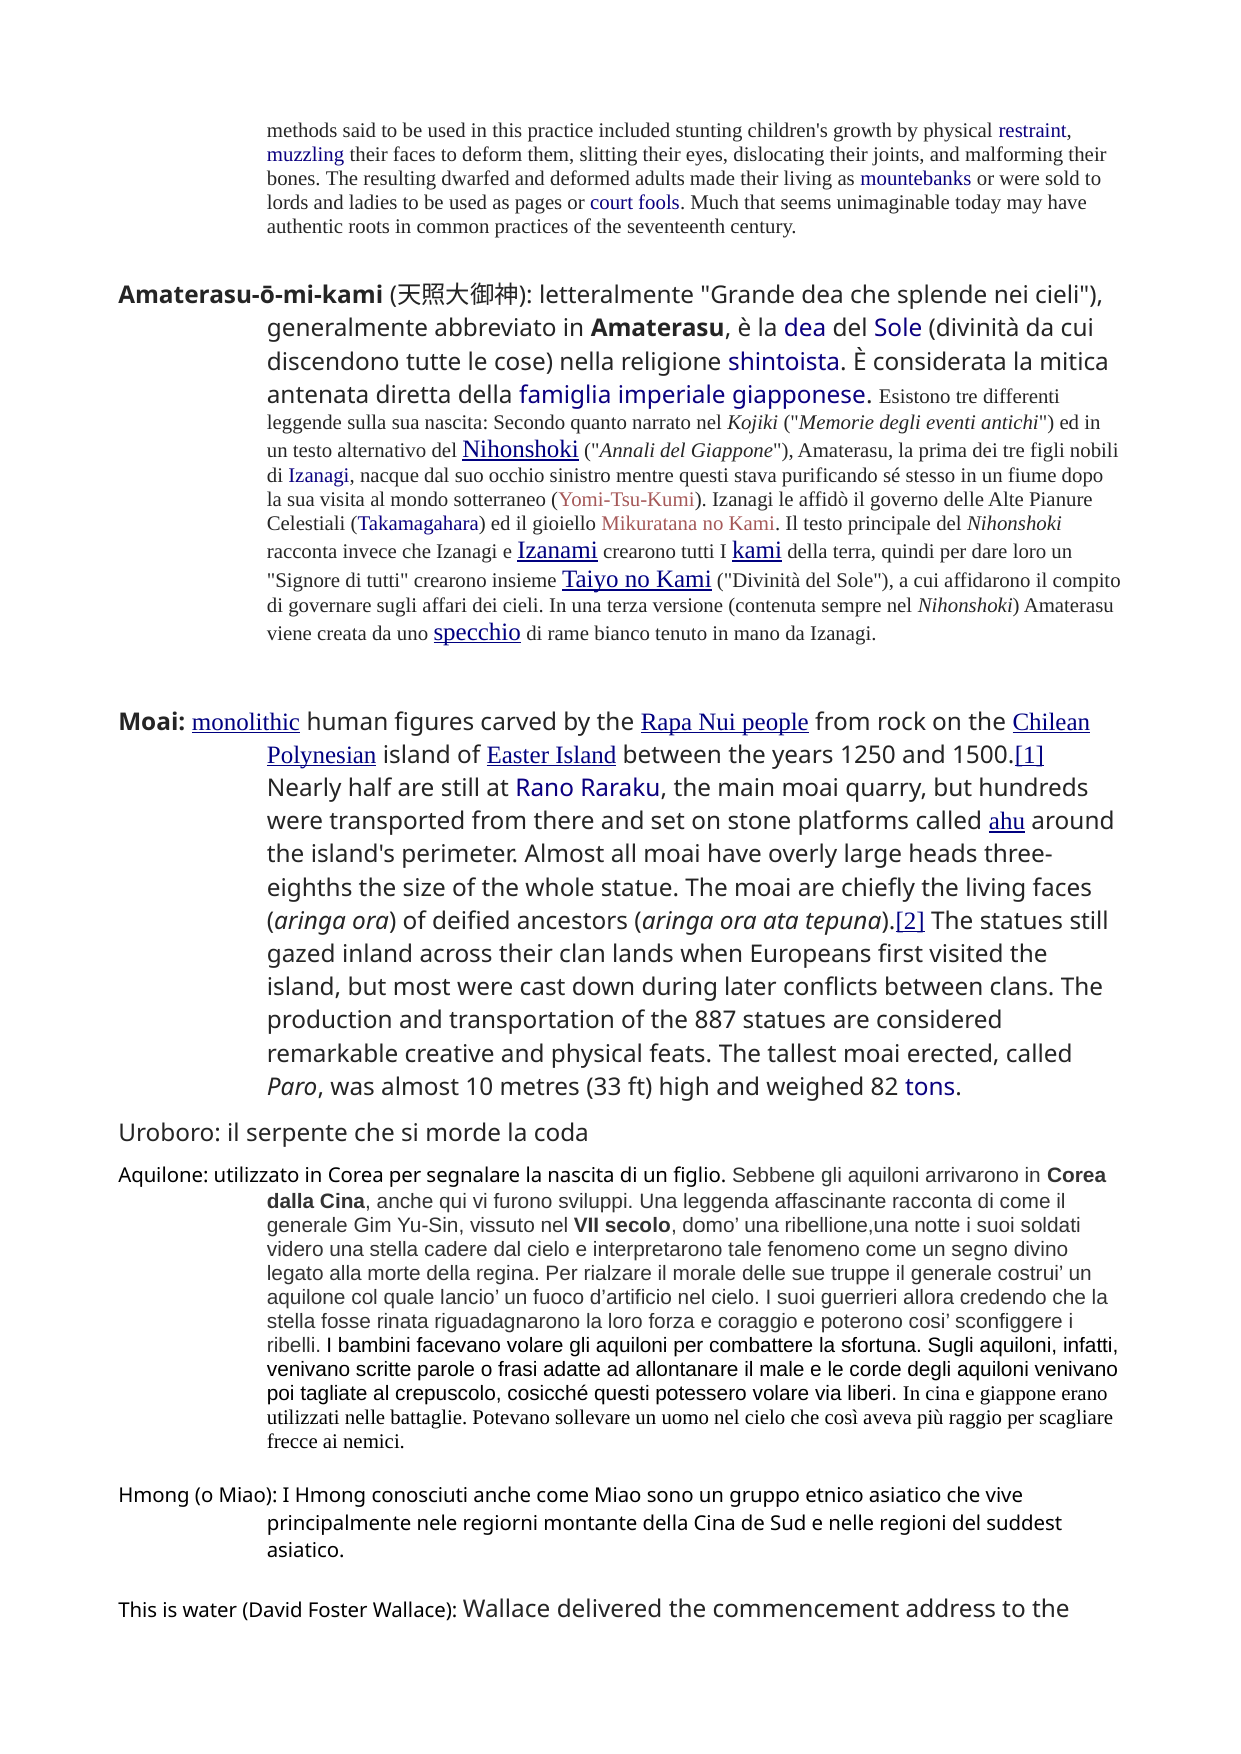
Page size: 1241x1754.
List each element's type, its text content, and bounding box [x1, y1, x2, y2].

text methods said to be used in this practice included stunting children's growth by physical restraint, muzzling their faces to deform them, slitting their eyes, dislocating their joints, and malforming their bones. The resulting dwarfed and deformed adults made their living as mountebanks or were sold to lords and ladies to be used as pages or court fools. Much that seems unimaginable today may have authentic roots in common practices of the seventeenth century. [118, 118, 1122, 238]
text Amaterasu-ō-mi-kami (天照大御神): letteralmente "Grande dea che splende nei cieli"), generalmente abbreviato in Amaterasu, è la dea del Sole (divinità da cui discendono tutte le cose) nella religione shintoista. È considerata la mitica antenata diretta della famiglia imperiale giapponese. Esistono tre differenti leggende sulla sua nascita: Secondo quanto narrato nel Kojiki ("Memorie degli eventi antichi") ed in un testo alternativo del Nihonshoki ("Annali del Giappone"), Amaterasu, la prima dei tre figli nobili di Izanagi, nacque dal suo occhio sinistro mentre questi stava purificando sé stesso in un fiume dopo la sua visita al mondo sotterraneo (Yomi-Tsu-Kumi). Izanagi le affidò il governo delle Alte Pianure Celestiali (Takamagahara) ed il gioiello Mikuratana no Kami. Il testo principale del Nihonshoki racconta invece che Izanagi e Izanami crearono tutti I kami della terra, quindi per dare loro un "Signore di tutti" crearono insieme Taiyo no Kami ("Divinità del Sole"), a cui affidarono il compito di governare sugli affari dei cieli. In una terza versione (contenuta sempre nel Nihonshoki) Amaterasu viene creata da uno specchio di rame bianco tenuto in mano da Izanagi. [118, 275, 1122, 646]
text Hmong (o Miao): I Hmong conosciuti anche come Miao sono un gruppo etnico asiatico che vive principalmente nele regiorni montante della Cina de Sud e nelle regioni del suddest asiatico. [118, 1481, 1122, 1564]
text This is water (David Foster Wallace): Wallace delivered the commencement address to the [118, 1591, 1122, 1625]
text Moai: monolithic human figures carved by the Rapa Nui people from rock on the Chilean Polynesian island of Easter Island between the years 1250 and 1500.[1] Nearly half are still at Rano Raraku, the main moai quarry, but hundreds were transported from there and set on stone platforms called ahu around the island's perimeter. Almost all moai have overly large heads three-eighths the size of the whole statue. The moai are chiefly the living faces (aringa ora) of deified ancestors (aringa ora ata tepuna).[2] The statues still gazed inland across their clan lands when Europeans first visited the island, but most were cast down during later conflicts between clans. The production and transportation of the 887 statues are considered remarkable creative and physical feats. The tallest moai erected, called Paro, was almost 10 metres (33 ft) high and weighed 82 tons. [118, 704, 1122, 1103]
text Aquilone: utilizzato in Corea per segnalare la nascita di un figlio. Sebbene gli aquiloni arrivarono in Corea dalla Cina, anche qui vi furono sviluppi. Una leggenda affascinante racconta di come il generale Gim Yu-Sin, vissuto nel VII secolo, domo’ una ribellione,una notte i suoi soldati videro una stella cadere dal cielo e interpretarono tale fenomeno come un segno divino legato alla morte della regina. Per rialzare il morale delle sue truppe il generale costrui’ un aquilone col quale lancio’ un fuoco d’artificio nel cielo. I suoi guerrieri allora credendo che la stella fosse rinata riguadagnarono la loro forza e coraggio e poterono cosi’ sconfiggere i ribelli. I bambini facevano volare gli aquiloni per combattere la sfortuna. Sugli aquiloni, infatti, venivano scritte parole o frasi adatte ad allontanare il male e le corde degli aquiloni venivano poi tagliate al crepuscolo, cosicché questi potessero volare via liberi. In cina e giappone erano utilizzati nelle battaglie. Potevano sollevare un uomo nel cielo che così aveva più raggio per scagliare frecce ai nemici. [118, 1161, 1122, 1453]
text Uroboro: il serpente che si morde la coda [118, 1115, 1122, 1148]
